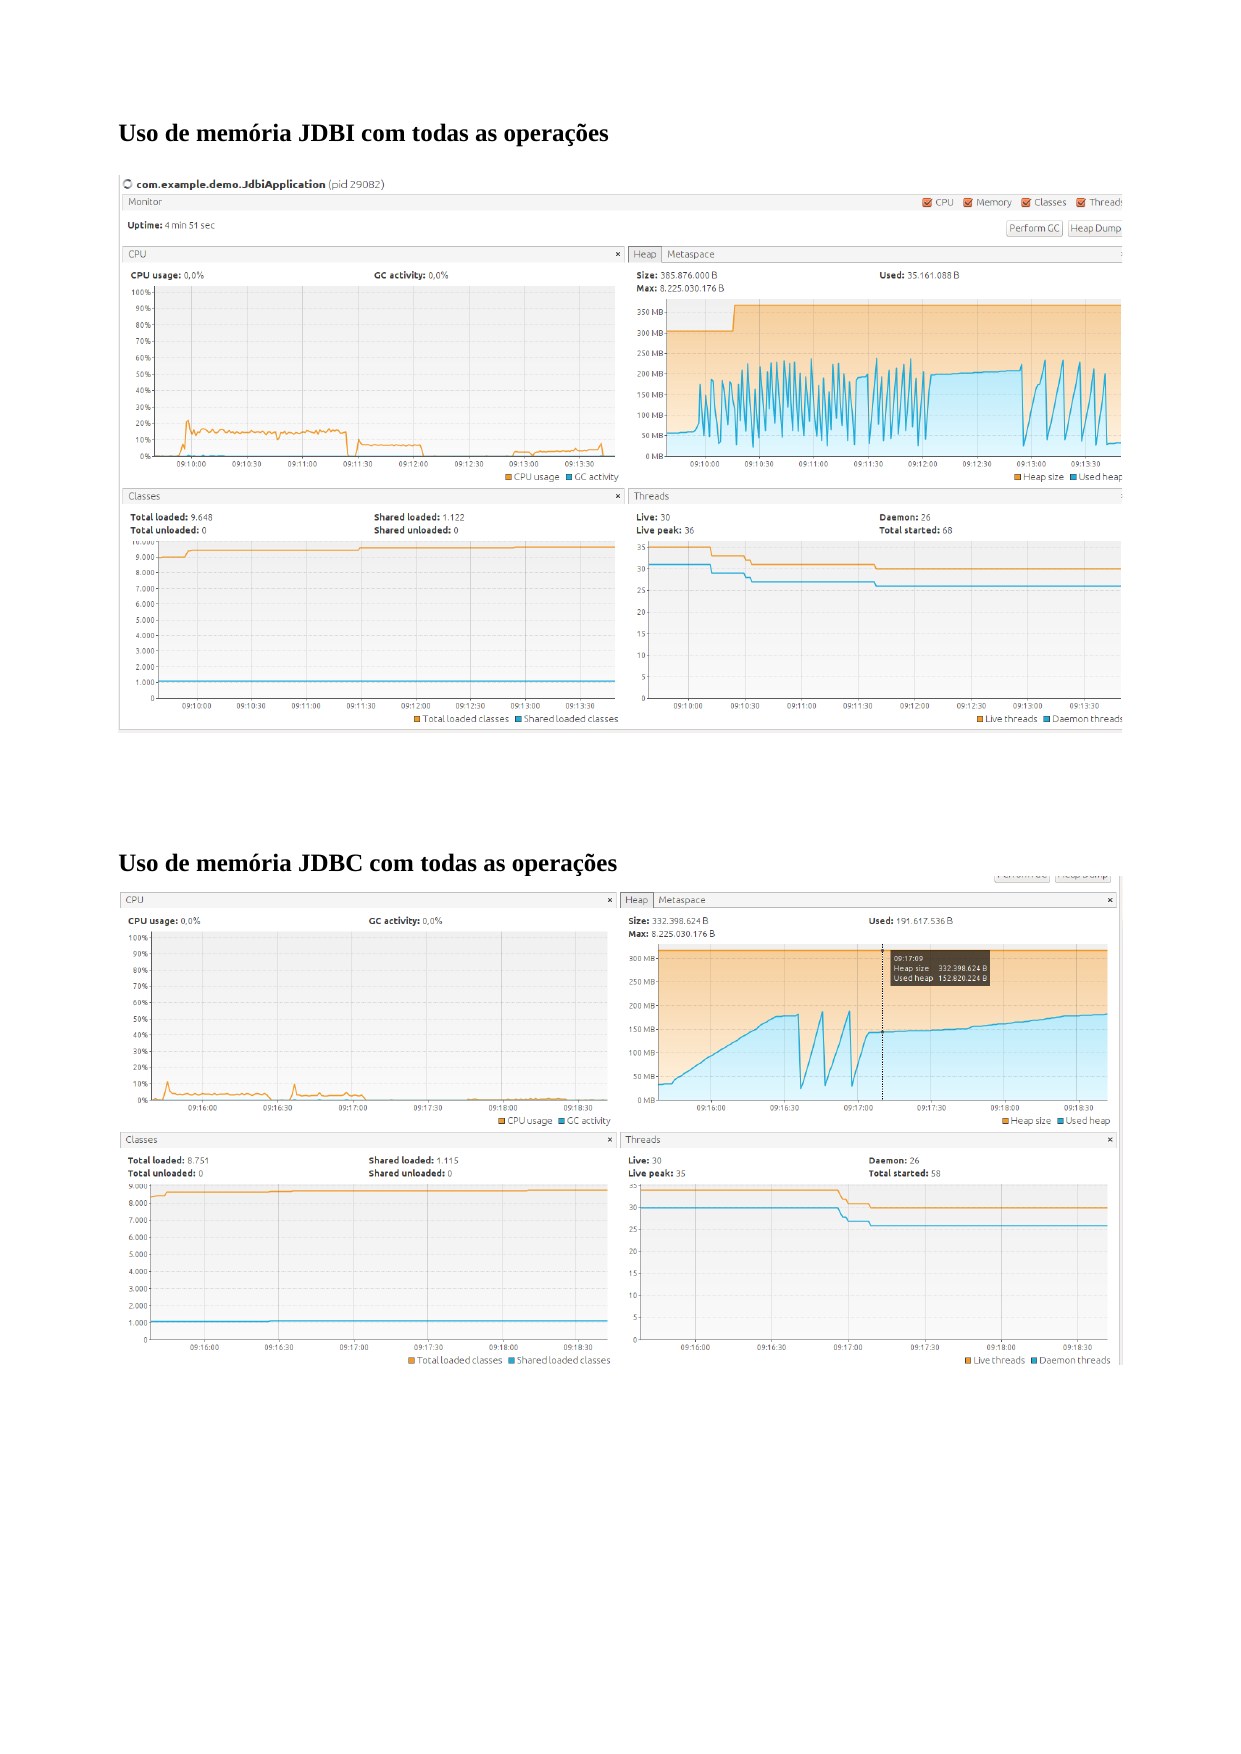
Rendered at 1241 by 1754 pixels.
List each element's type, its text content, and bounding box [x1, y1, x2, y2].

picture [118, 876, 1123, 1365]
text Uso de memória JDBI com todas as operações [118, 118, 1122, 147]
picture [118, 175, 1123, 733]
text Uso de memória JDBC com todas as operações [118, 848, 1122, 876]
